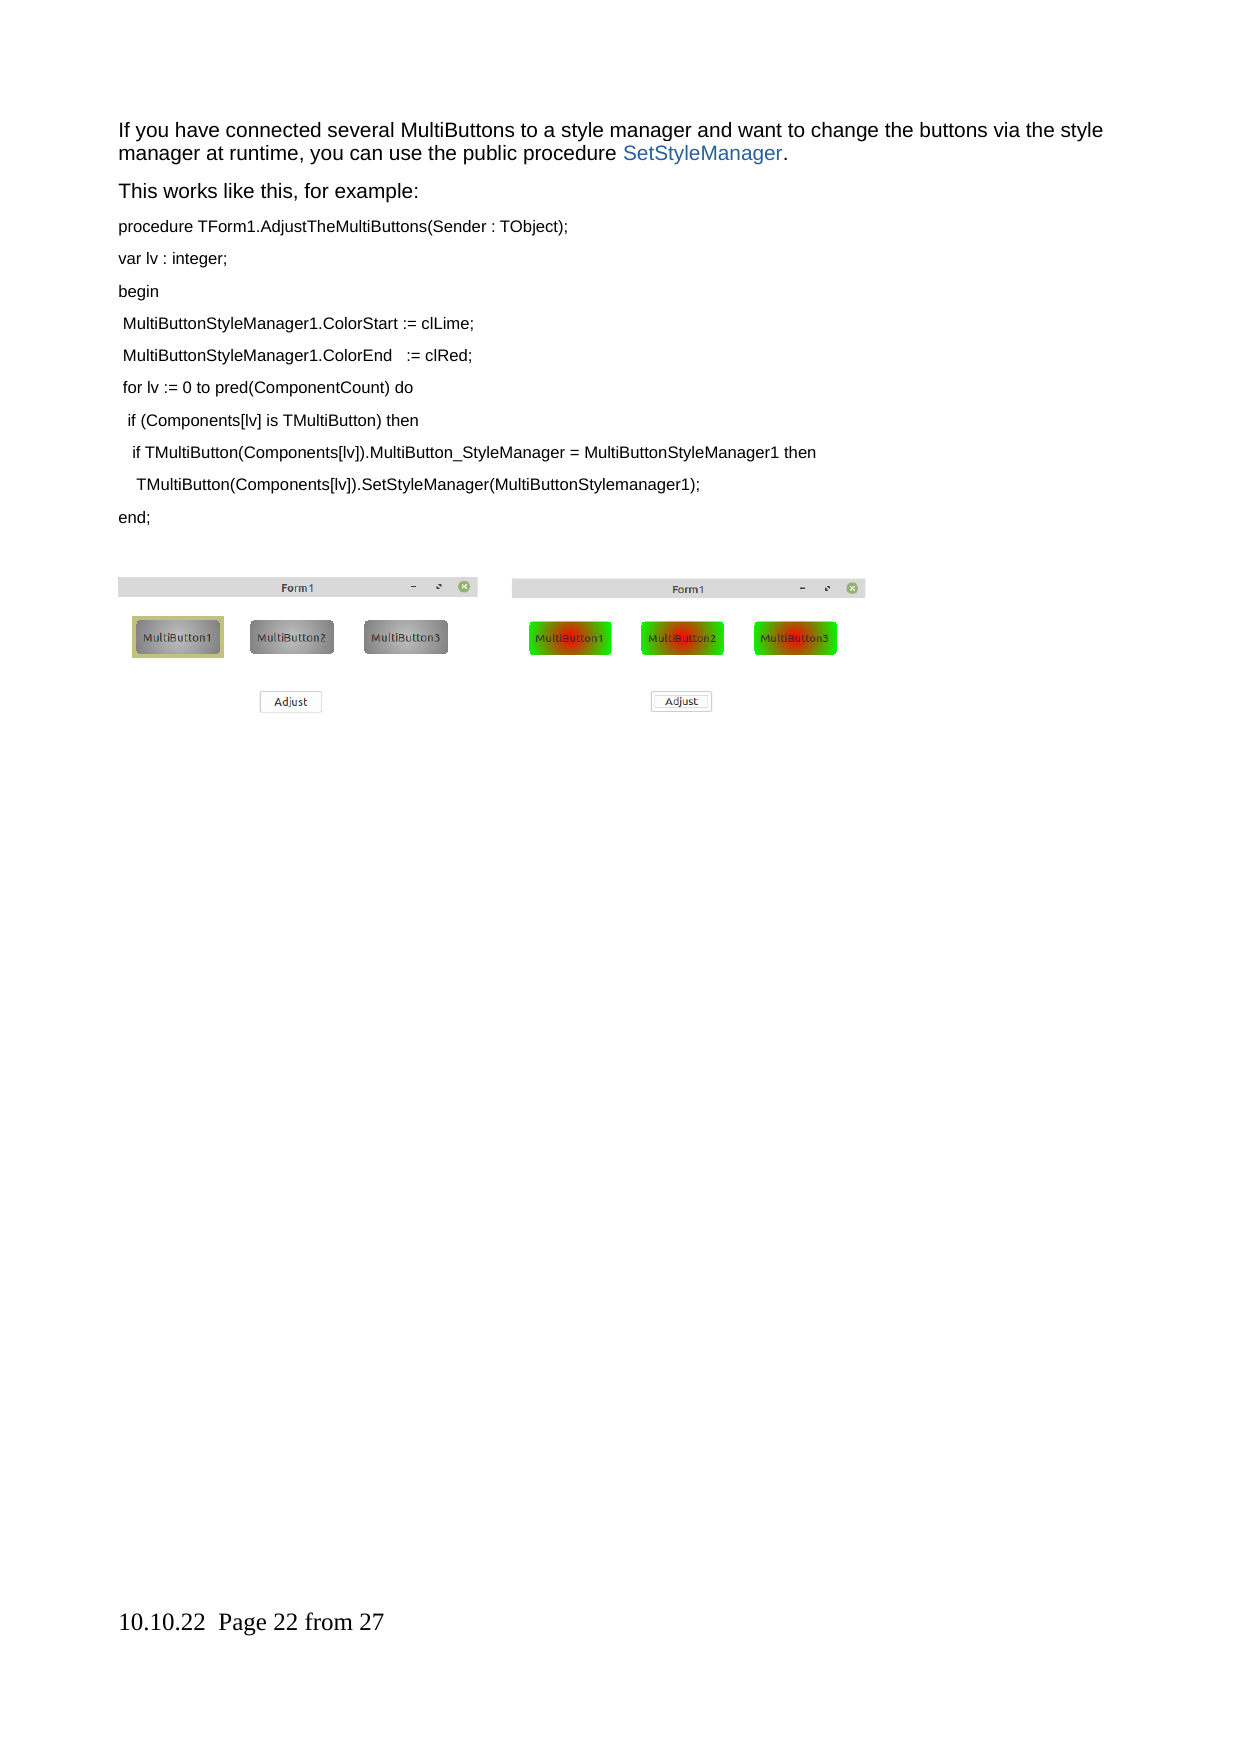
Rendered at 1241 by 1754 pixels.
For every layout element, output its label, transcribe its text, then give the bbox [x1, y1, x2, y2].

text If you have connected several MultiButtons to a style manager and want to change the buttons via the style manager at runtime, you can use the public procedure SetStyleManager. [118, 118, 1122, 165]
picture [118, 577, 478, 734]
text MultiButtonStyleManager1.ColorEnd := clRed; [118, 347, 1122, 365]
picture [511, 578, 866, 733]
text begin [118, 283, 1122, 301]
text TMultiButton(Components[lv]).SetStyleManager(MultiButtonStylemanager1); [118, 477, 1122, 494]
text procedure TForm1.AdjustTheMultiButtons(Sender : TObject); [118, 218, 1122, 236]
text if TMultiButton(Components[lv]).MultiButton_StyleManager = MultiButtonStyleManager1 then [118, 444, 1122, 462]
text end; [118, 509, 1122, 527]
text This works like this, for example: [118, 180, 1122, 204]
text if (Components[lv] is TMultiButton) then [118, 412, 1122, 430]
text var lv : integer; [118, 251, 1122, 268]
text MultiButtonStyleManager1.ColorStart := clLime; [118, 315, 1122, 333]
text for lv := 0 to pred(ComponentCount) do [118, 380, 1122, 397]
